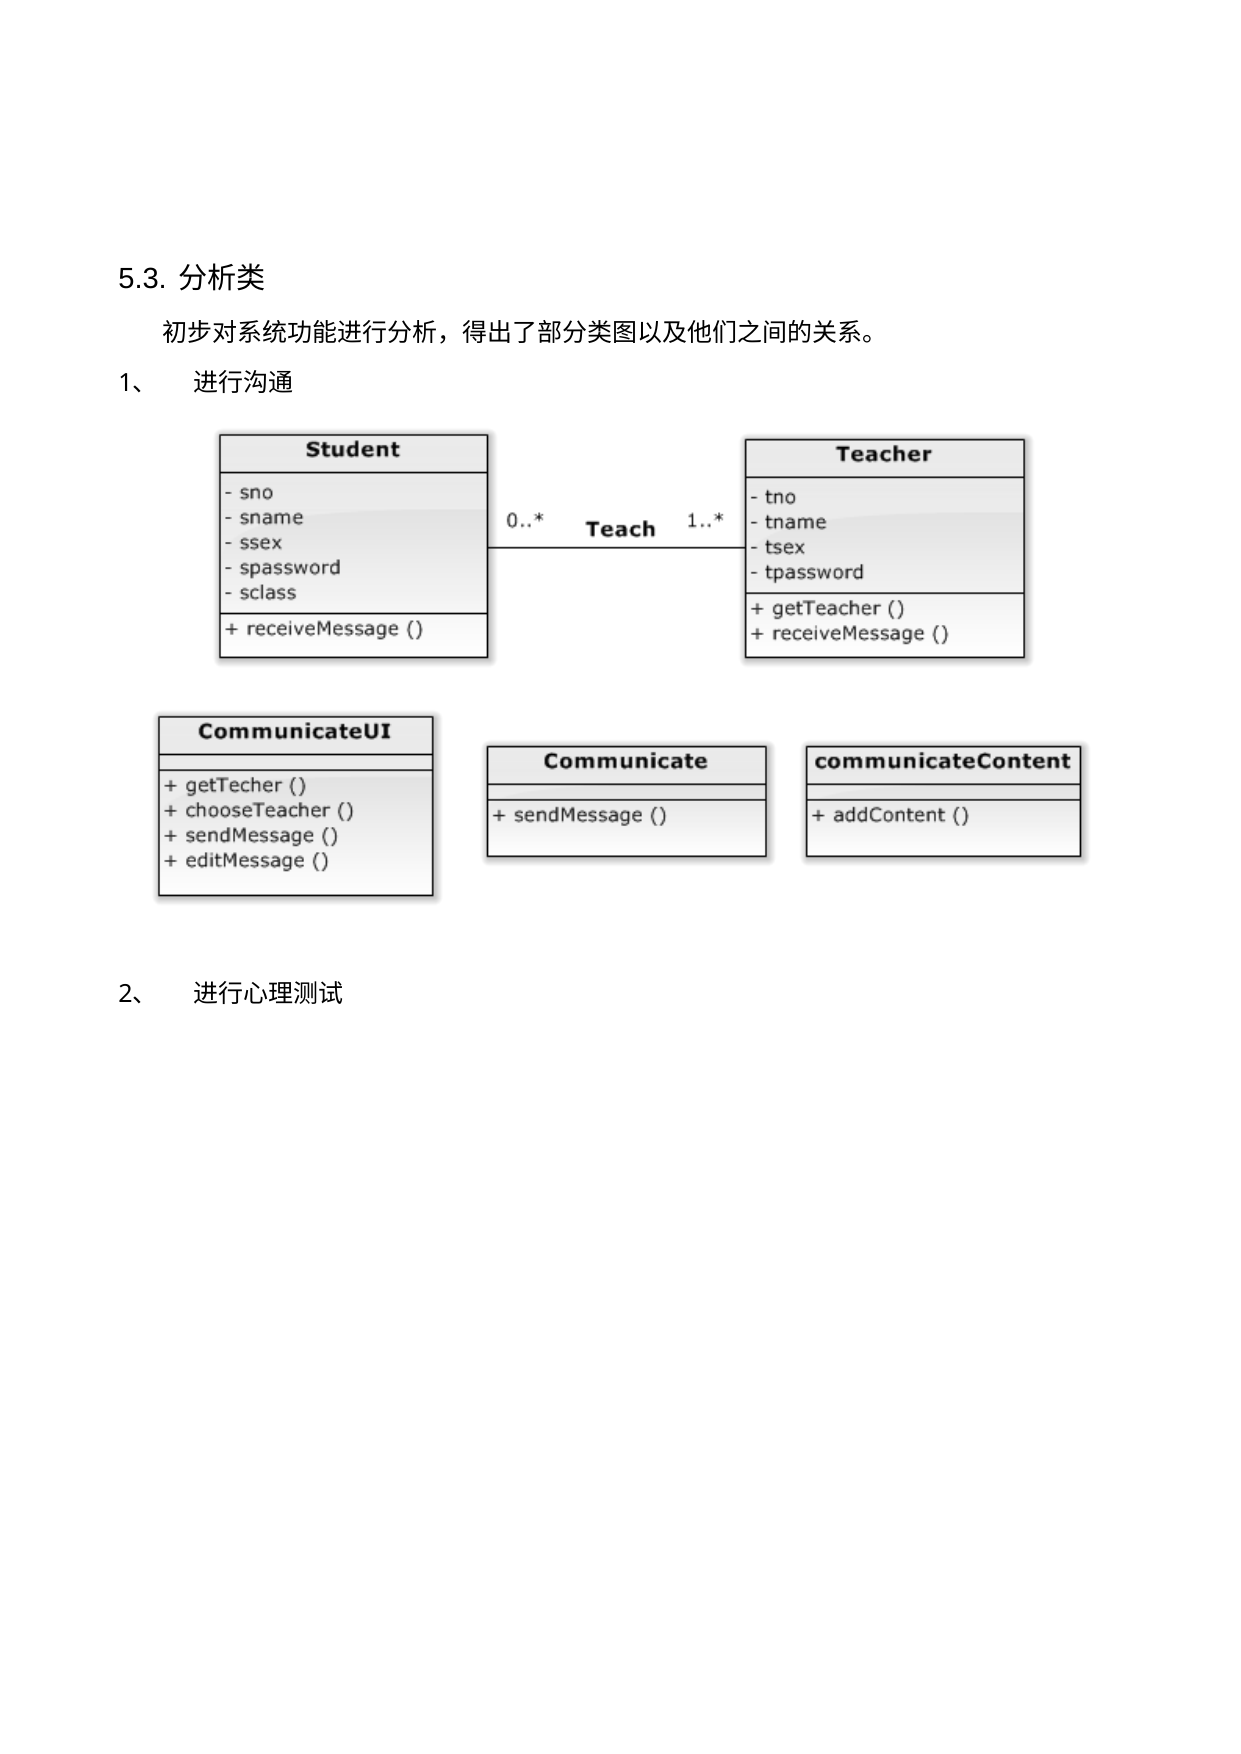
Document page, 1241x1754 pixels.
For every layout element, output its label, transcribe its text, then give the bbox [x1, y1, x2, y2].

list 进行沟通 [118, 362, 1122, 398]
text 初步对系统功能进行分析，得出了部分类图以及他们之间的关系。 [118, 312, 1122, 348]
subtitle 分析类 [118, 255, 1122, 297]
list 进行心理测试 [118, 974, 1122, 1010]
picture [135, 411, 1105, 920]
